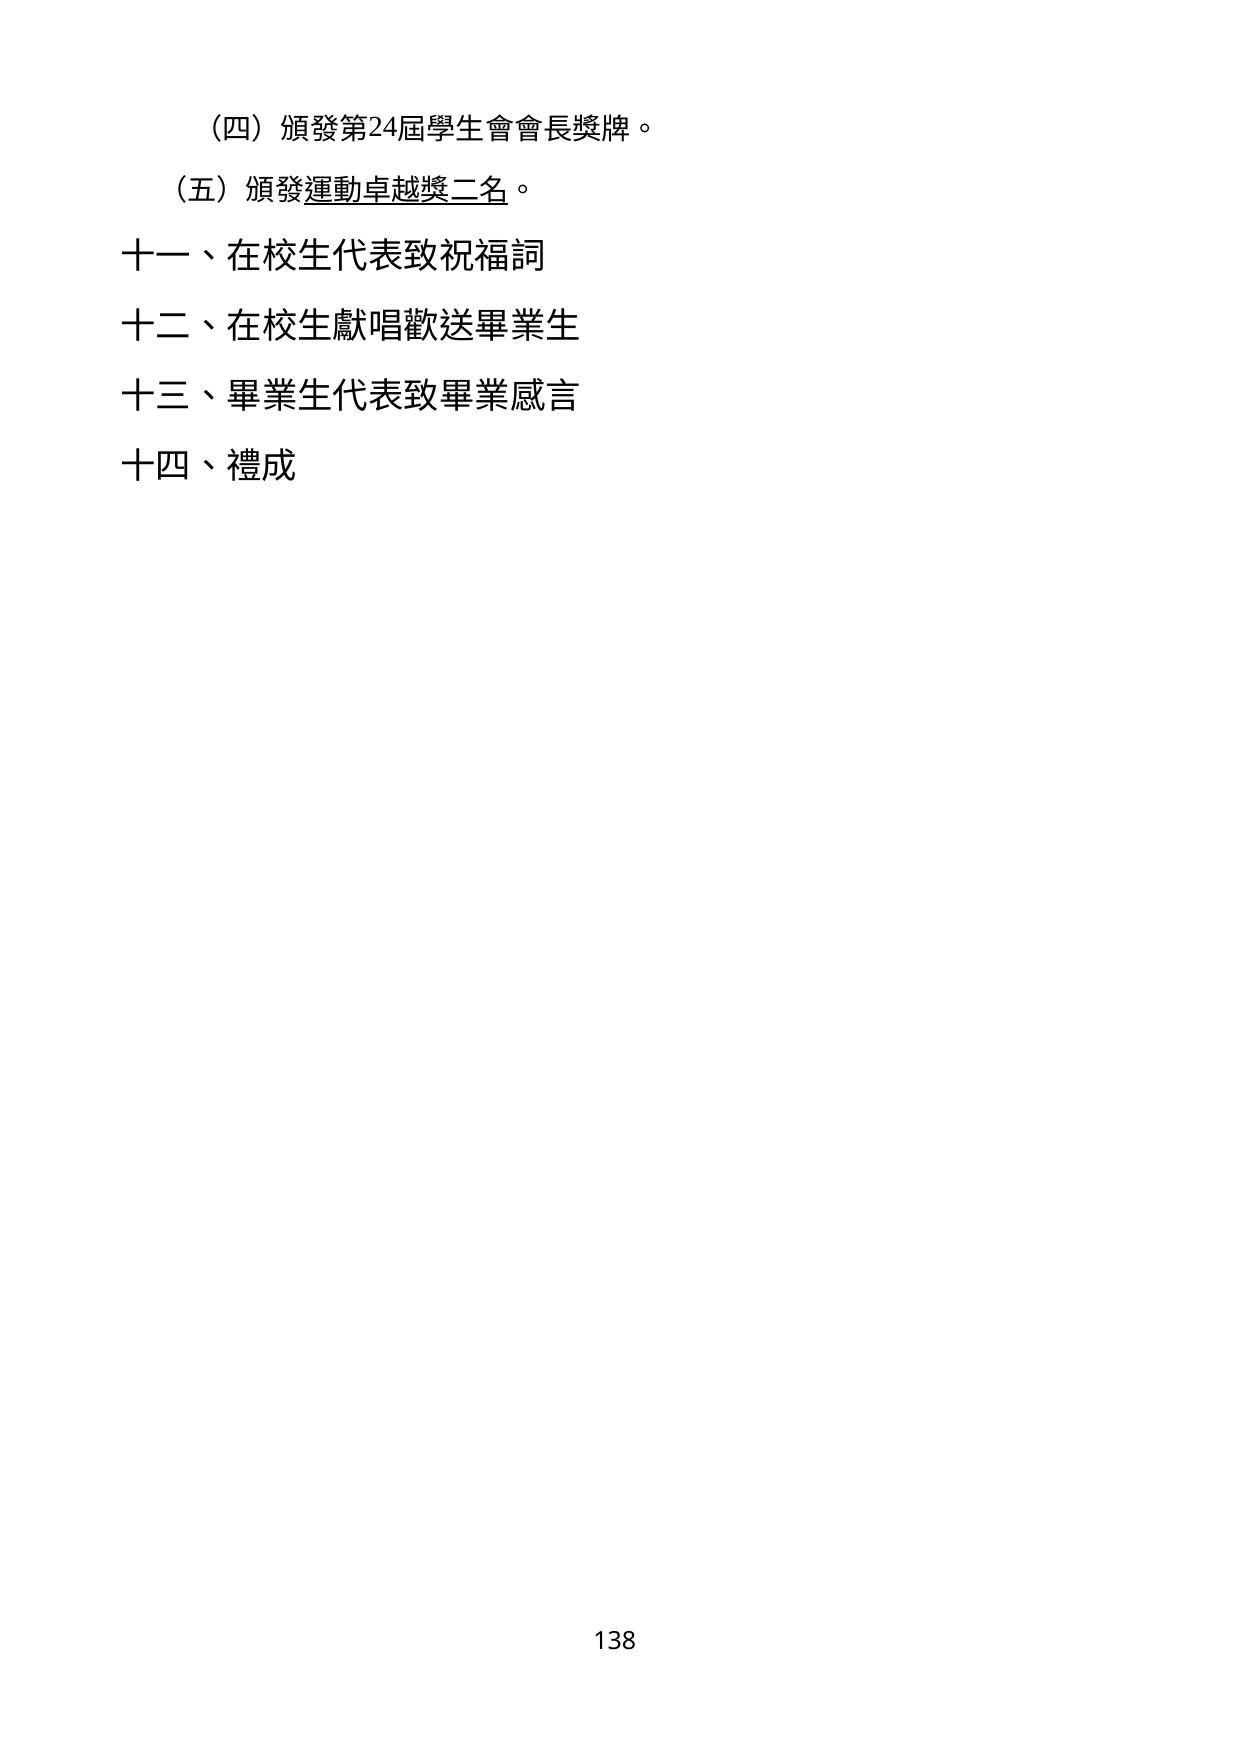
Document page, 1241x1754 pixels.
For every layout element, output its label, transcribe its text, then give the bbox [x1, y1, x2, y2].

text 十三、畢業生代表致畢業感言 [120, 367, 1151, 419]
text 十四、禮成 [120, 437, 1151, 489]
text 十一、在校生代表致祝福詞 [120, 227, 1151, 279]
text （四）頒發第24屆學生會會長獎牌。 [120, 105, 1151, 148]
text （五）頒發運動卓越獎二名。 [120, 166, 1120, 209]
text 十二、在校生獻唱歡送畢業生 [120, 297, 1151, 349]
